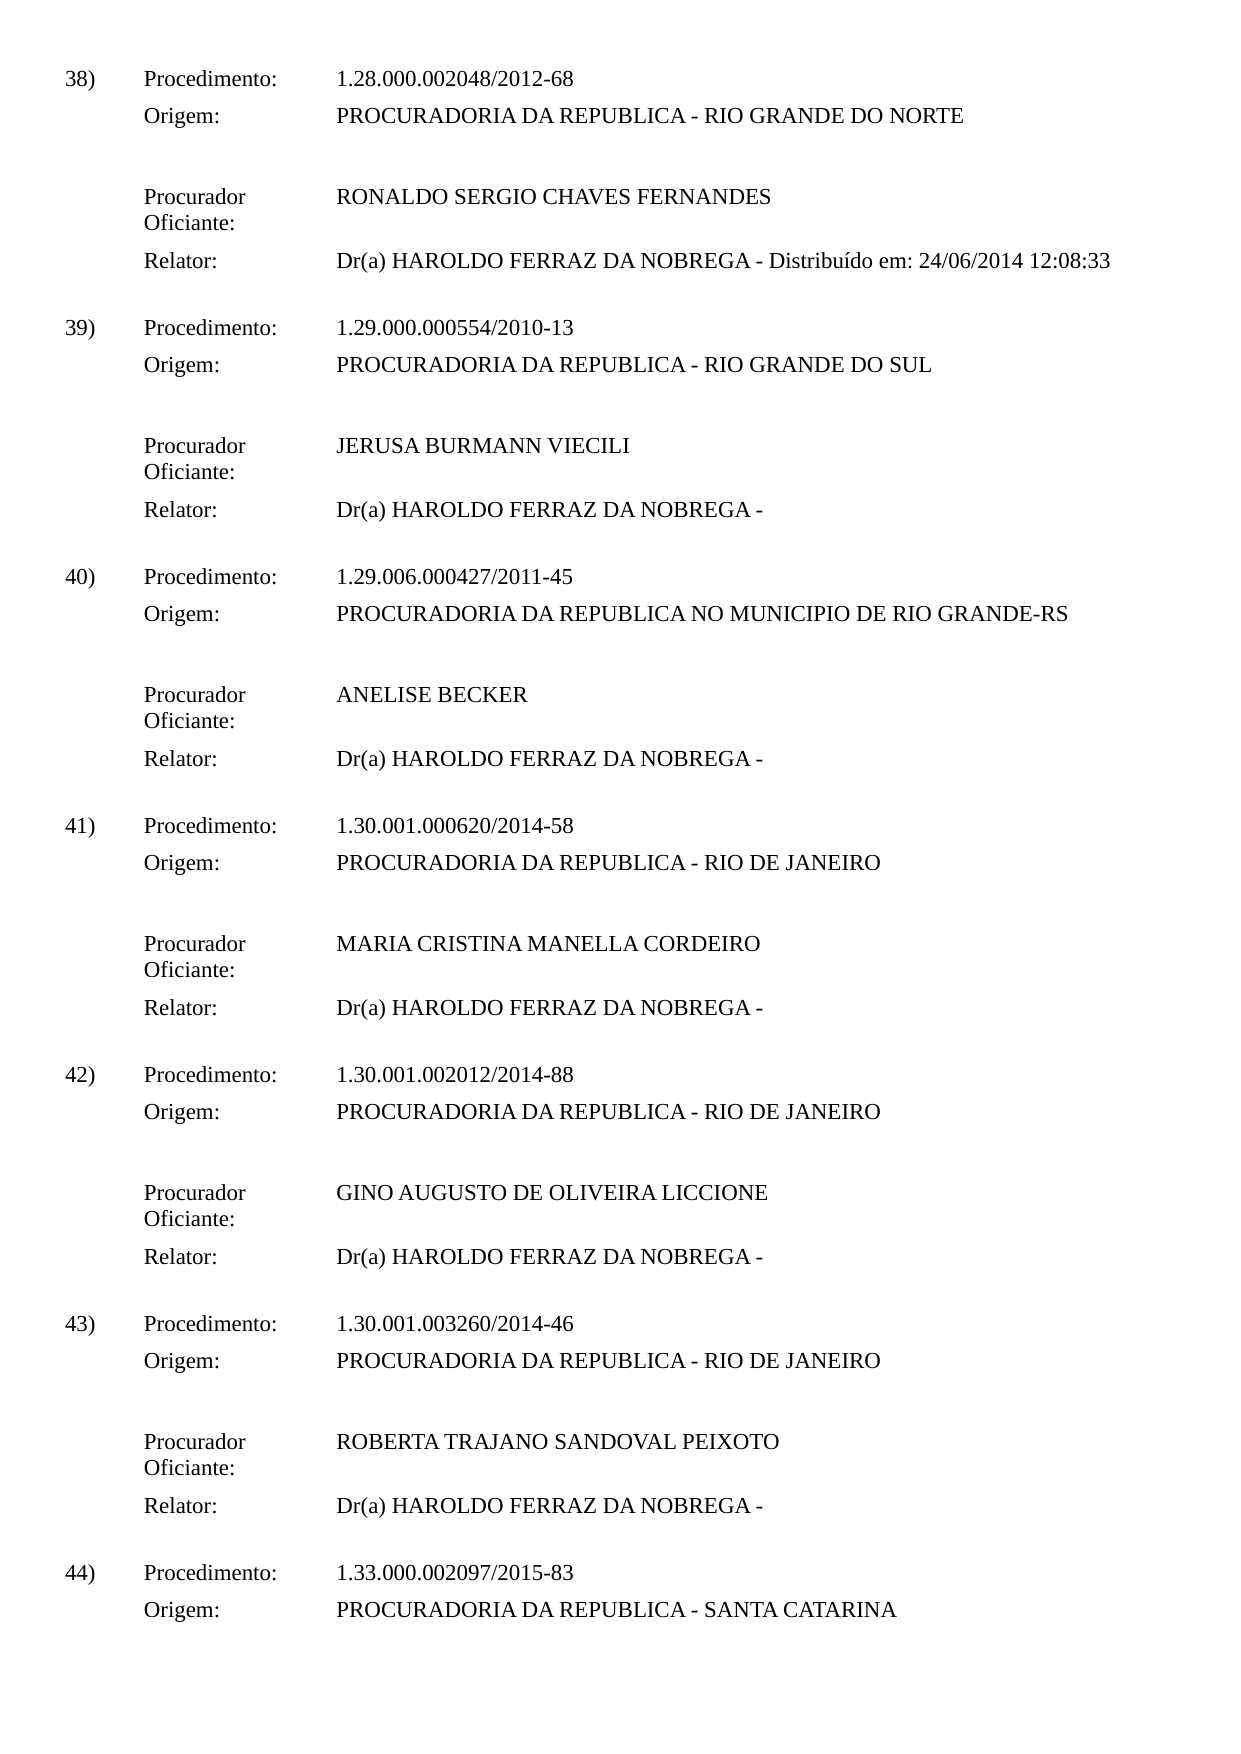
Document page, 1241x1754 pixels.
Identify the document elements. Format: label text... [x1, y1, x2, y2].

table_cell [138, 884, 330, 924]
table_cell Procurador Oficiante: [138, 1173, 330, 1237]
table_cell PROCURADORIA DA REPUBLICA - RIO DE JANEIRO [330, 1093, 1181, 1133]
table_header 42) [59, 1055, 138, 1093]
table_cell Procurador Oficiante: [138, 924, 330, 988]
table_cell [59, 1342, 138, 1382]
table_cell [138, 1382, 330, 1422]
table_cell Origem: [138, 346, 330, 386]
table_cell [59, 490, 138, 531]
table_header 40) [59, 557, 138, 595]
table_header 44) [59, 1553, 138, 1591]
table_cell Relator: [138, 490, 330, 531]
table_cell Procurador Oficiante: [138, 177, 330, 241]
table_header 38) [59, 59, 138, 97]
table_header Procedimento: [138, 806, 330, 844]
table_cell Origem: [138, 97, 330, 137]
table_header 1.29.000.000554/2010-13 [330, 308, 1181, 346]
table_cell [59, 1133, 138, 1173]
table_cell MARIA CRISTINA MANELLA CORDEIRO [330, 924, 1181, 988]
table_header Procedimento: [138, 59, 330, 97]
table_cell [59, 97, 138, 137]
table_cell PROCURADORIA DA REPUBLICA - SANTA CATARINA [330, 1591, 1181, 1631]
table_cell [59, 1237, 138, 1277]
table_header 1.29.006.000427/2011-45 [330, 557, 1181, 595]
table_cell Origem: [138, 1093, 330, 1133]
table_cell Origem: [138, 844, 330, 884]
table_cell [59, 1591, 138, 1631]
table_cell [330, 386, 1181, 426]
table_cell Procurador Oficiante: [138, 426, 330, 490]
table_cell PROCURADORIA DA REPUBLICA NO MUNICIPIO DE RIO GRANDE-RS [330, 595, 1181, 635]
table_cell [59, 675, 138, 739]
table_cell [59, 137, 138, 177]
table_cell JERUSA BURMANN VIECILI [330, 426, 1181, 490]
table_cell Origem: [138, 1342, 330, 1382]
table_cell [59, 1093, 138, 1133]
table_header 1.30.001.002012/2014-88 [330, 1055, 1181, 1093]
table_header Procedimento: [138, 1055, 330, 1093]
table_cell [59, 426, 138, 490]
table_header 1.30.001.003260/2014-46 [330, 1304, 1181, 1342]
table_cell RONALDO SERGIO CHAVES FERNANDES [330, 177, 1181, 241]
table_header Procedimento: [138, 1304, 330, 1342]
table_cell Origem: [138, 595, 330, 635]
table_cell Procurador Oficiante: [138, 1422, 330, 1486]
table_header 41) [59, 806, 138, 844]
table_header 39) [59, 308, 138, 346]
table_cell [59, 595, 138, 635]
table_cell PROCURADORIA DA REPUBLICA - RIO DE JANEIRO [330, 1342, 1181, 1382]
table_cell ANELISE BECKER [330, 675, 1181, 739]
table_cell Dr(a) HAROLDO FERRAZ DA NOBREGA - [330, 988, 1181, 1028]
table_cell [59, 1422, 138, 1486]
table_cell [330, 635, 1181, 675]
table_cell [59, 739, 138, 779]
table_cell [330, 884, 1181, 924]
table_cell Dr(a) HAROLDO FERRAZ DA NOBREGA - Distribuído em: 24/06/2014 12:08:33 [330, 241, 1181, 282]
table_cell [59, 346, 138, 386]
table_cell [59, 1486, 138, 1526]
table_cell Dr(a) HAROLDO FERRAZ DA NOBREGA - [330, 1237, 1181, 1277]
table_cell [59, 177, 138, 241]
table_cell Relator: [138, 241, 330, 282]
table_cell [138, 386, 330, 426]
table_cell [330, 1382, 1181, 1422]
table_cell [59, 1382, 138, 1422]
table_cell [138, 137, 330, 177]
table_header Procedimento: [138, 1553, 330, 1591]
table_cell PROCURADORIA DA REPUBLICA - RIO DE JANEIRO [330, 844, 1181, 884]
table_cell Dr(a) HAROLDO FERRAZ DA NOBREGA - [330, 490, 1181, 531]
table_cell [138, 635, 330, 675]
table_cell [59, 1631, 138, 1671]
table_header 1.33.000.002097/2015-83 [330, 1553, 1181, 1591]
table_cell [59, 844, 138, 884]
table_cell [59, 386, 138, 426]
table_cell [59, 924, 138, 988]
table_cell [330, 1631, 1181, 1671]
table_cell Relator: [138, 1486, 330, 1526]
table_cell Relator: [138, 988, 330, 1028]
table_cell PROCURADORIA DA REPUBLICA - RIO GRANDE DO SUL [330, 346, 1181, 386]
table_cell Procurador Oficiante: [138, 675, 330, 739]
table_cell Dr(a) HAROLDO FERRAZ DA NOBREGA - [330, 1486, 1181, 1526]
table_cell PROCURADORIA DA REPUBLICA - RIO GRANDE DO NORTE [330, 97, 1181, 137]
table_header Procedimento: [138, 308, 330, 346]
table_cell GINO AUGUSTO DE OLIVEIRA LICCIONE [330, 1173, 1181, 1237]
table_cell [59, 988, 138, 1028]
table_cell Relator: [138, 739, 330, 779]
table_cell [59, 1173, 138, 1237]
table_cell [59, 884, 138, 924]
table_cell [138, 1133, 330, 1173]
table_cell ROBERTA TRAJANO SANDOVAL PEIXOTO [330, 1422, 1181, 1486]
table_header 1.30.001.000620/2014-58 [330, 806, 1181, 844]
table_header 43) [59, 1304, 138, 1342]
table_header Procedimento: [138, 557, 330, 595]
table_cell [59, 635, 138, 675]
table_cell [330, 137, 1181, 177]
table_cell [330, 1133, 1181, 1173]
table_cell Dr(a) HAROLDO FERRAZ DA NOBREGA - [330, 739, 1181, 779]
table_header 1.28.000.002048/2012-68 [330, 59, 1181, 97]
table_cell [138, 1631, 330, 1671]
table_cell [59, 241, 138, 282]
table_cell Origem: [138, 1591, 330, 1631]
table_cell Relator: [138, 1237, 330, 1277]
